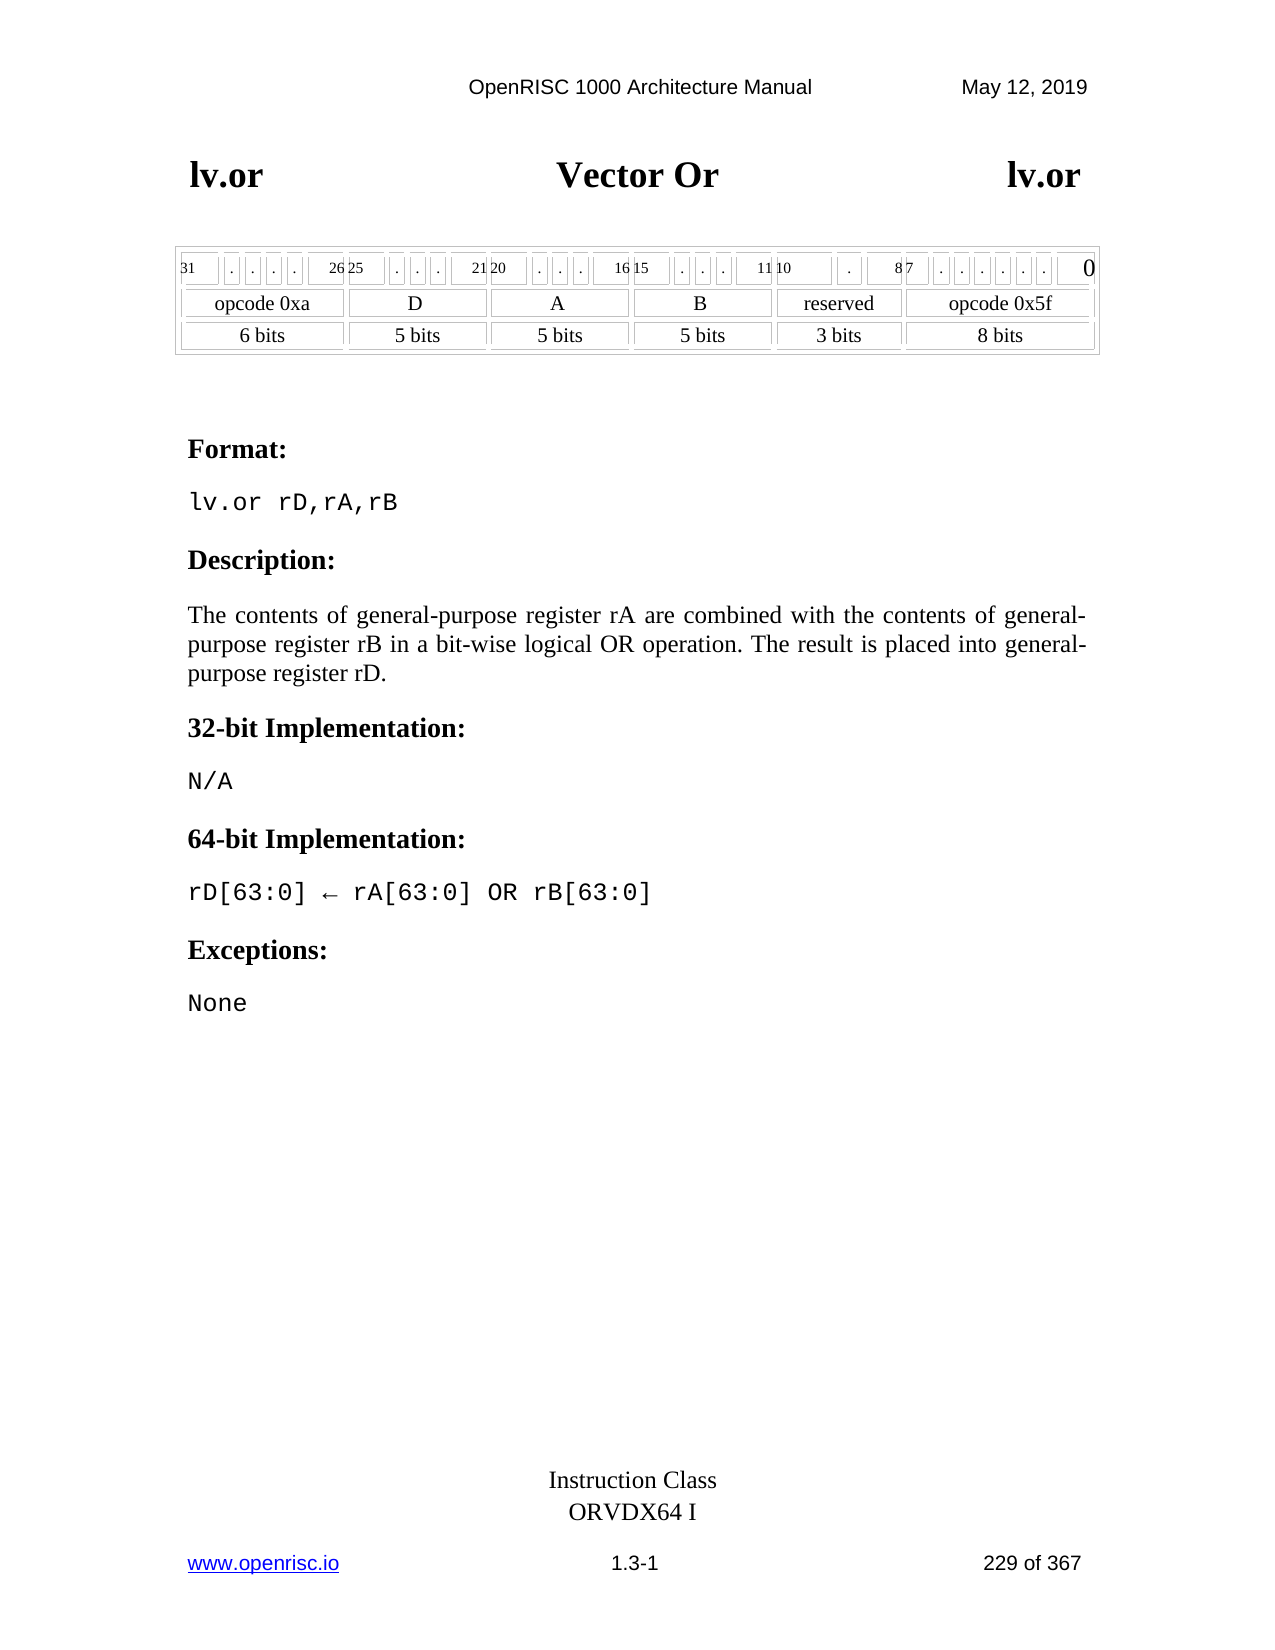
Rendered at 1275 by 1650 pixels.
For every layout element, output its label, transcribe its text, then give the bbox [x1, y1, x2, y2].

text 32-bit Implementation: [187, 712, 1087, 744]
text Exceptions: [187, 933, 1087, 965]
text Format: [187, 432, 1087, 464]
text 64-bit Implementation: [187, 822, 1087, 855]
text lv.or rD,rA,rB [187, 489, 1087, 518]
text None [187, 990, 1087, 1019]
text Description: [187, 543, 1087, 575]
text rD[63:0] ← rA[63:0] OR rB[63:0] [187, 880, 1087, 908]
text The contents of general-purpose register rA are combined with the contents of general-purpose register rB in a bit-wise logical OR operation. The result is placed into general-purpose register rD. [187, 600, 1087, 687]
text N/A [187, 769, 1087, 797]
